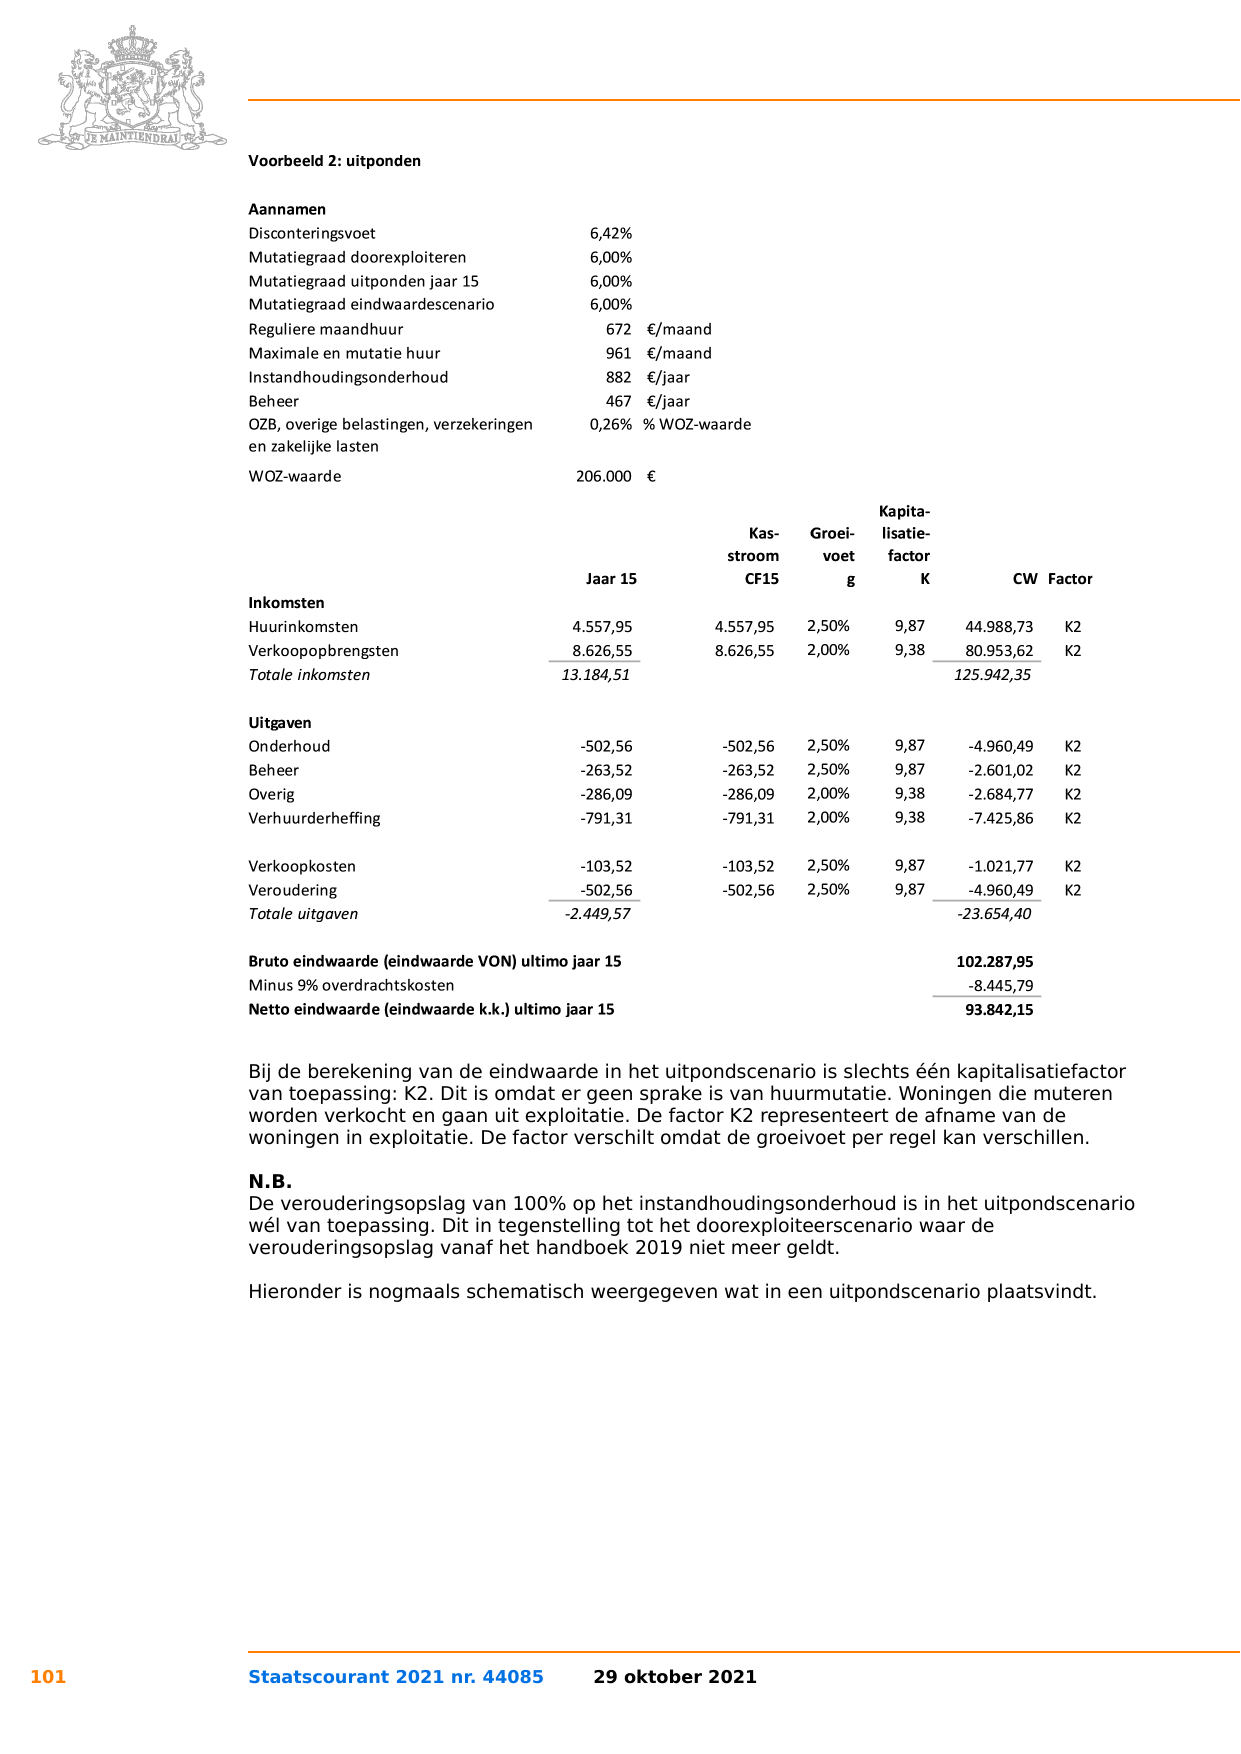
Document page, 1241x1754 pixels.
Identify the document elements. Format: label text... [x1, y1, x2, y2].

text Bij de berekening van de eindwaarde in het uitpondscenario is slechts één kapitalisatiefactor van toepassing: K2. Dit is omdat er geen sprake is van huurmutatie. Woningen die muteren worden verkocht en gaan uit exploitatie. De factor K2 representeert de afname van de woningen in exploitatie. De factor verschilt omdat de groeivoet per regel kan verschillen. [248, 1061, 1163, 1149]
picture [38, 25, 227, 150]
picture [248, 155, 1093, 1017]
text N.B. [248, 1171, 1163, 1193]
text De verouderingsopslag van 100% op het instandhoudingsonderhoud is in het uitpondscenario wél van toepassing. Dit in tegenstelling tot het doorexploiteerscenario waar de verouderingsopslag vanaf het handboek 2019 niet meer geldt. [248, 1193, 1163, 1259]
text Hieronder is nogmaals schematisch weergegeven wat in een uitpondscenario plaatsvindt. [248, 1281, 1163, 1302]
